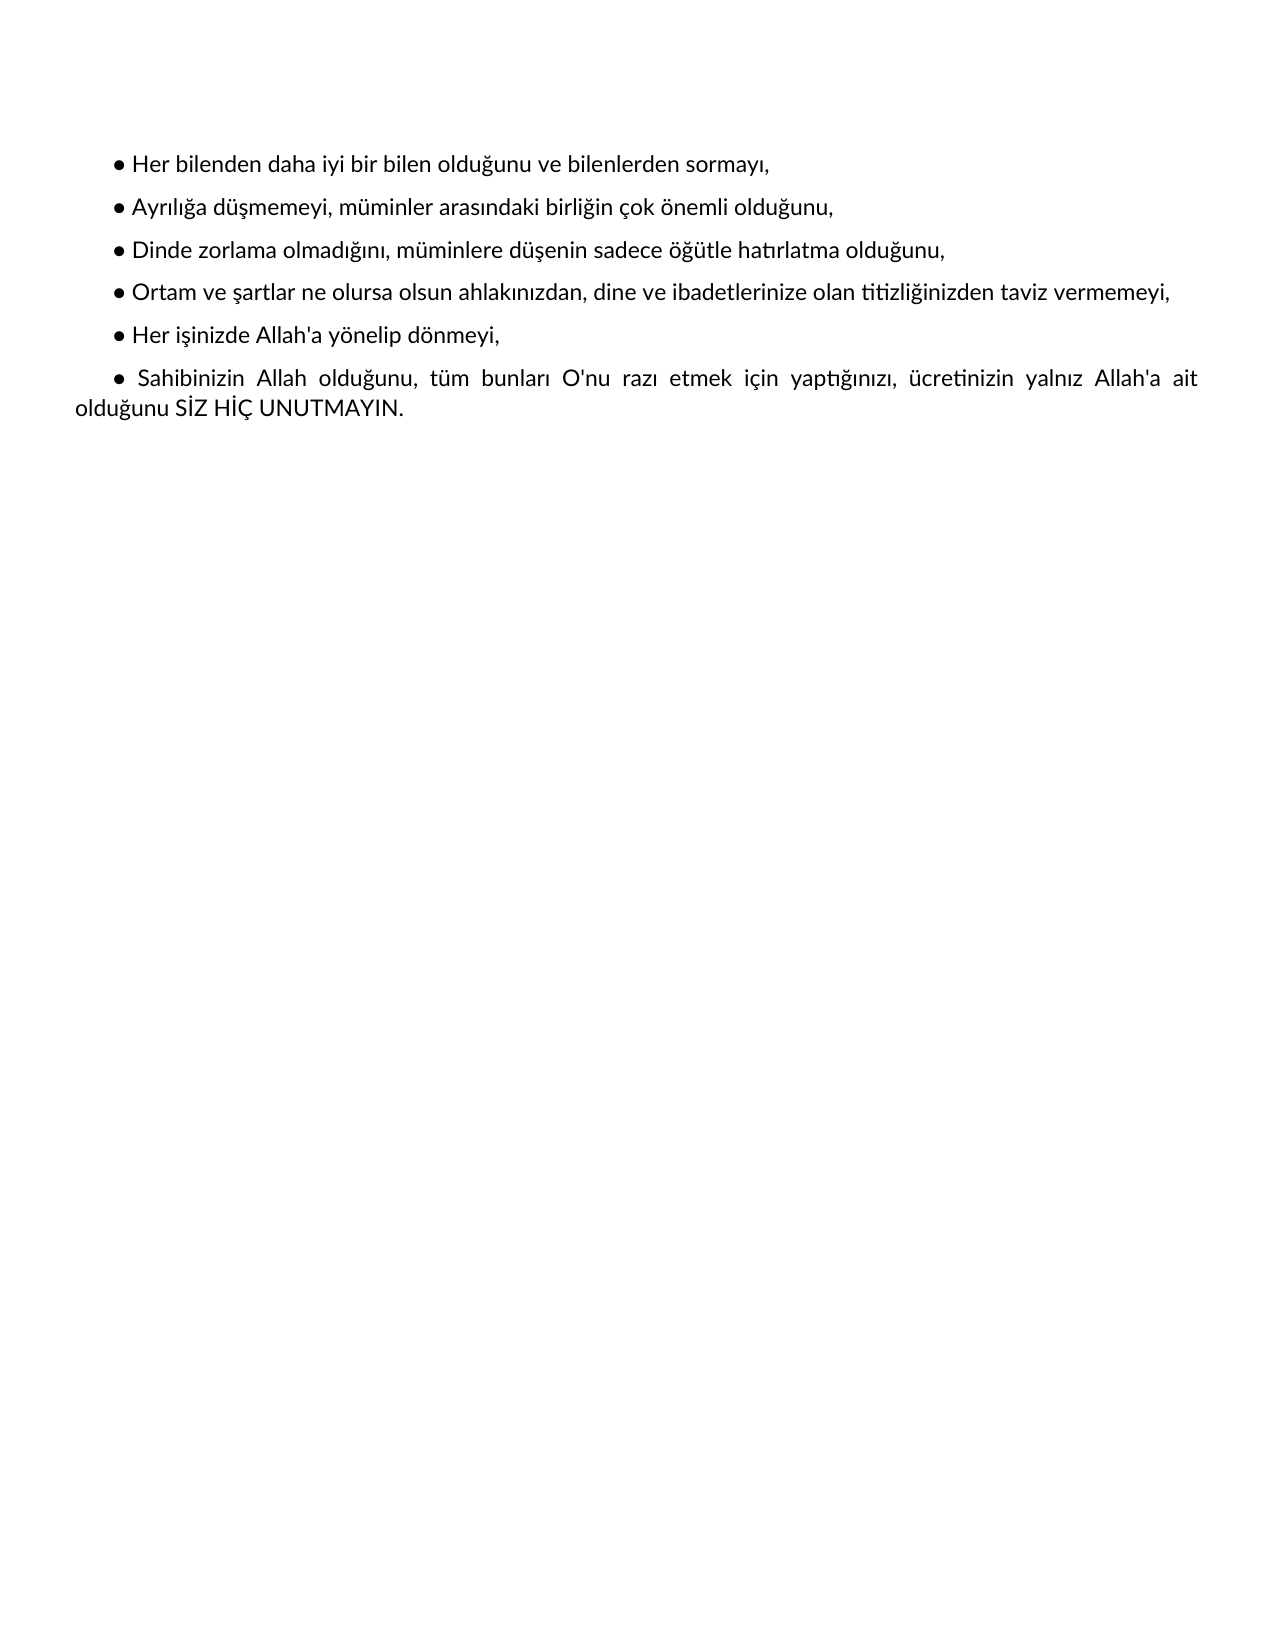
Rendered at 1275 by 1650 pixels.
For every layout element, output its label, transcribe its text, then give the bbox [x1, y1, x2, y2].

text • Ayrılığa düşmemeyi, müminler arasındaki birliğin çok önemli olduğunu, [75, 193, 1200, 220]
text • Her bilenden daha iyi bir bilen olduğunu ve bilenlerden sormayı, [75, 150, 1200, 177]
text • Dinde zorlama olmadığını, müminlere düşenin sadece öğütle hatırlatma olduğunu, [75, 235, 1200, 263]
text • Sahibinizin Allah olduğunu, tüm bunları O'nu razı etmek için yaptığınızı, ücretinizin yalnız Allah'a ait olduğunu SİZ HİÇ UNUTMAYIN. [75, 363, 1200, 421]
text • Ortam ve şartlar ne olursa olsun ahlakınızdan, dine ve ibadetlerinize olan titizliğinizden taviz vermemeyi, [75, 278, 1200, 306]
text • Her işinizde Allah'a yönelip dönmeyi, [75, 321, 1200, 348]
